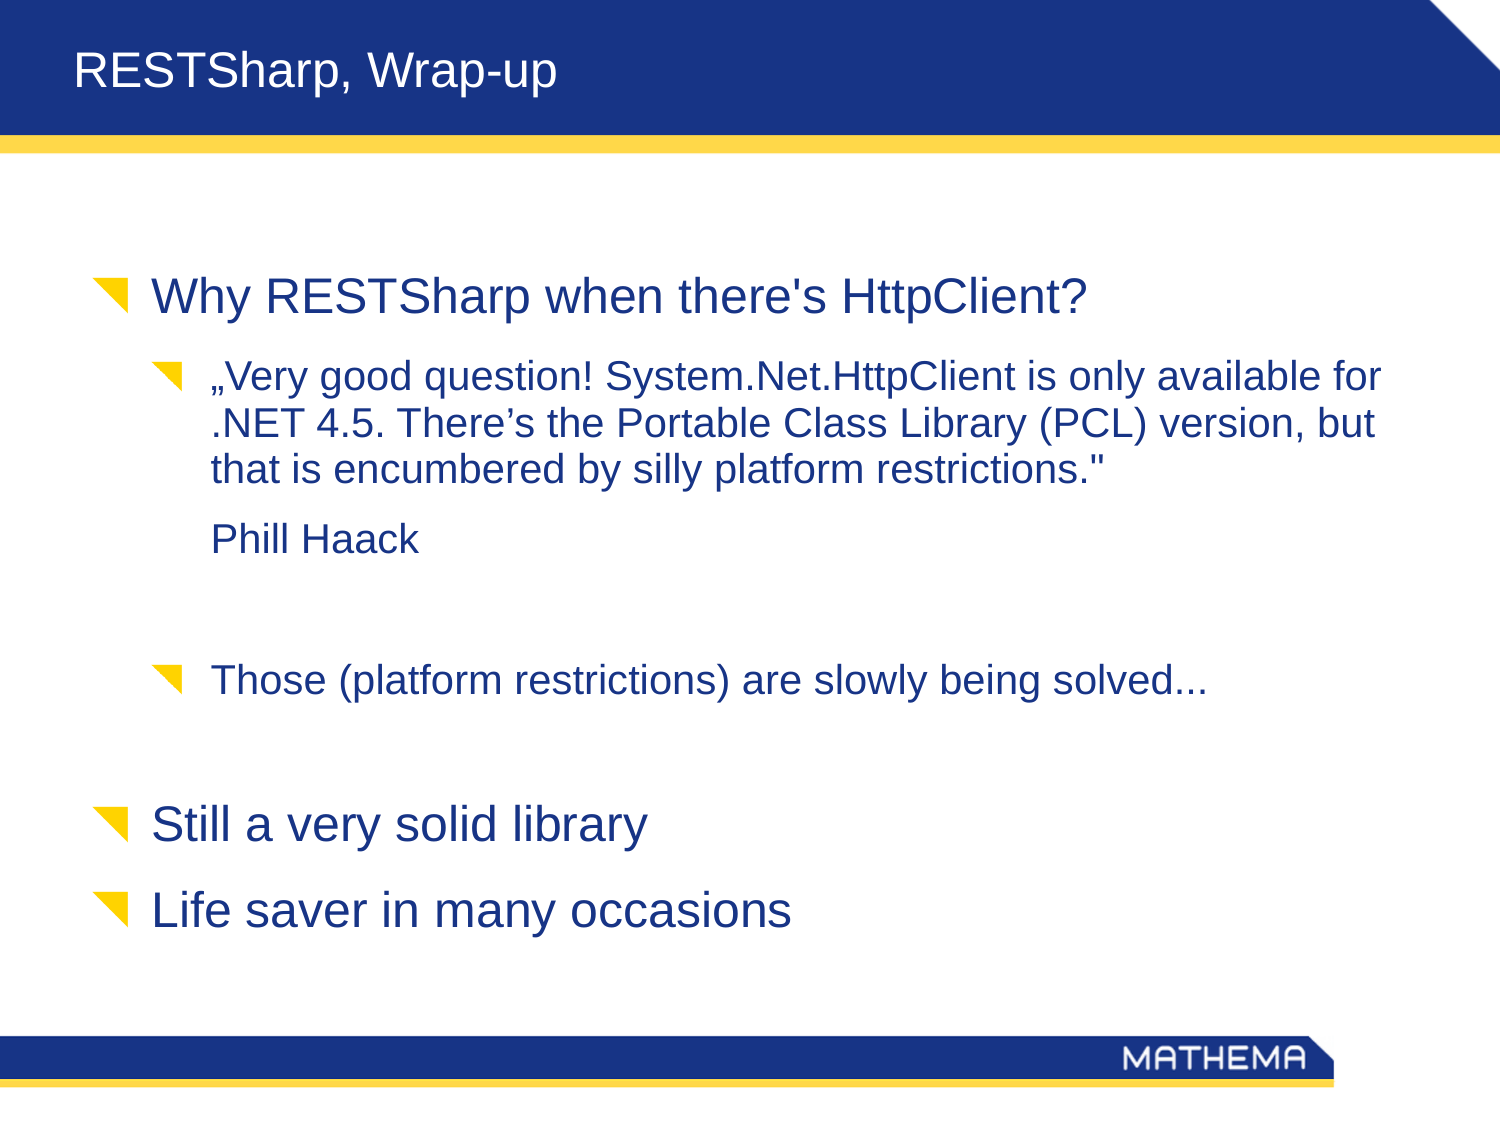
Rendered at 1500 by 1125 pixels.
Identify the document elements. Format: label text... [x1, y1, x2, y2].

picture [0, 0, 1500, 1125]
title RESTSharp, Wrap-up [73, 40, 1276, 100]
list Why RESTSharp when there's HttpClient? „Very good question! System.Net.HttpClient is only available for .NET 4.5. There’s the Portable Class Library (PCL) version, but that is encumbered by silly platform restrictions." Phill Haack Those (platform restrictions) are slowly being solved... Still a very solid library Life saver in many occasions [92, 267, 1386, 1033]
